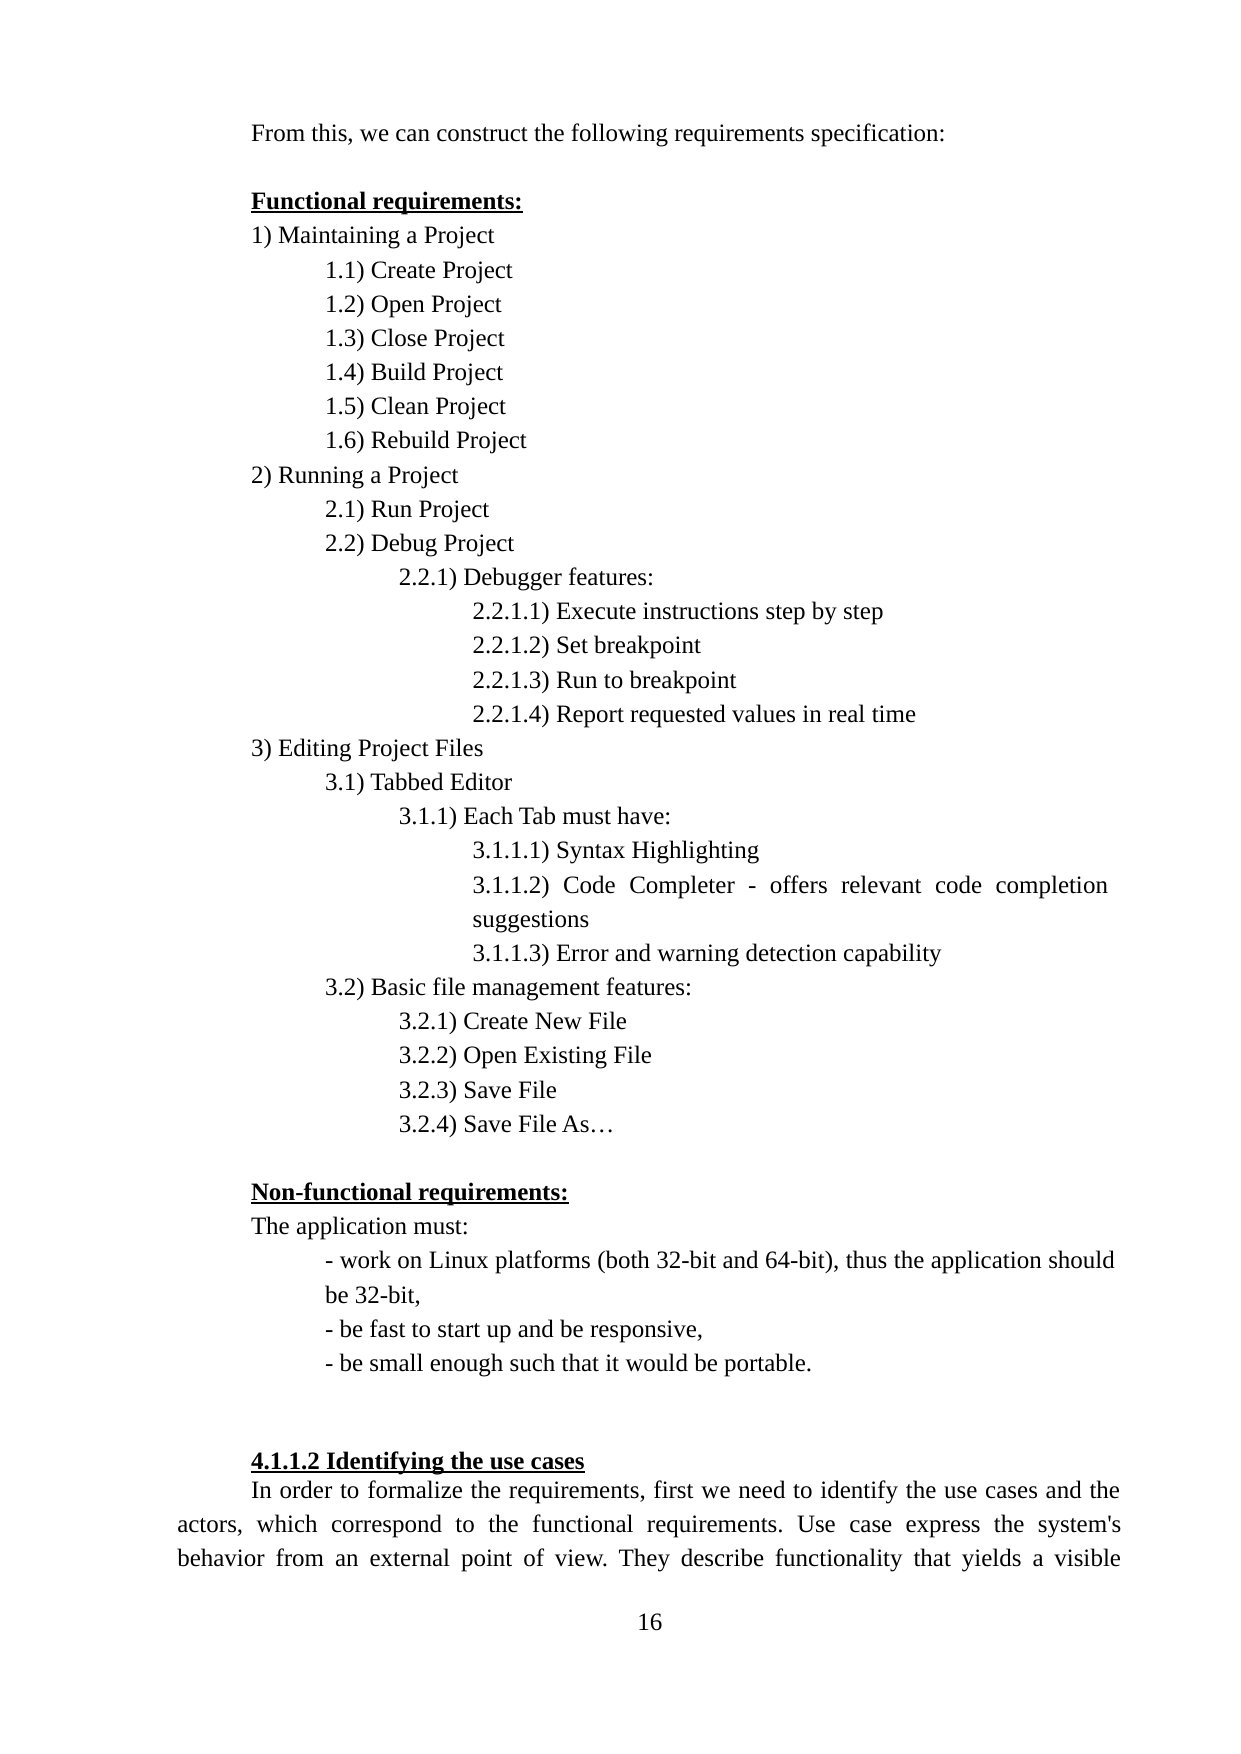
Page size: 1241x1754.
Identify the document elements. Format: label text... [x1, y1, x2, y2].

text 1) Maintaining a Project [177, 221, 1122, 249]
text 3.2.2) Open Existing File [177, 1041, 1122, 1069]
text 2.2) Debug Project [177, 528, 1122, 557]
text - work on Linux platforms (both 32-bit and 64-bit), thus the application should be 32-bit, [177, 1246, 1122, 1308]
text 1.6) Rebuild Project [177, 426, 1122, 454]
text - be small enough such that it would be portable. [177, 1348, 1122, 1377]
text 1.3) Close Project [177, 323, 1122, 352]
text 3.1.1.3) Error and warning detection capability [177, 938, 1122, 967]
text Non-functional requirements: [177, 1177, 1122, 1206]
text 2) Running a Project [177, 460, 1122, 488]
text 2.1) Run Project [177, 494, 1122, 523]
text 2.2.1) Debugger features: [177, 562, 1122, 591]
text 2.2.1.2) Set breakpoint [177, 631, 1122, 659]
text 3.1.1.1) Syntax Highlighting [177, 836, 1122, 864]
text 2.2.1.3) Run to breakpoint [177, 665, 1122, 693]
text 3.1.1) Each Tab must have: [177, 801, 1122, 830]
text 3) Editing Project Files [177, 733, 1122, 762]
text From this, we can construct the following requirements specification: [177, 118, 1122, 147]
text 3.2.1) Create New File [177, 1006, 1122, 1035]
text 1.4) Build Project [177, 357, 1122, 386]
text 1.2) Open Project [177, 289, 1122, 318]
text 1.1) Create Project [177, 255, 1122, 283]
text 3.1) Tabbed Editor [177, 767, 1122, 796]
text - be fast to start up and be responsive, [177, 1314, 1122, 1343]
text 2.2.1.4) Report requested values in real time [177, 699, 1122, 728]
text 2.2.1.1) Execute instructions step by step [177, 596, 1122, 625]
text 3.2.4) Save File As… [177, 1109, 1122, 1138]
text 1.5) Clean Project [177, 391, 1122, 420]
text 3.2) Basic file management features: [177, 972, 1122, 1001]
text 3.1.1.2) Code Completer - offers relevant code completion suggestions [177, 870, 1122, 933]
subtitle 4.1.1.2 Identifying the use cases [177, 1446, 1122, 1475]
text 3.2.3) Save File [177, 1075, 1122, 1103]
text Functional requirements: [177, 186, 1122, 215]
text The application must: [177, 1211, 1122, 1240]
text In order to formalize the requirements, first we need to identify the use cases and the actors, which correspond to the functional requirements. Use case express the system's behavior from an external point of view. They describe functionality that yields a visible [177, 1475, 1122, 1572]
